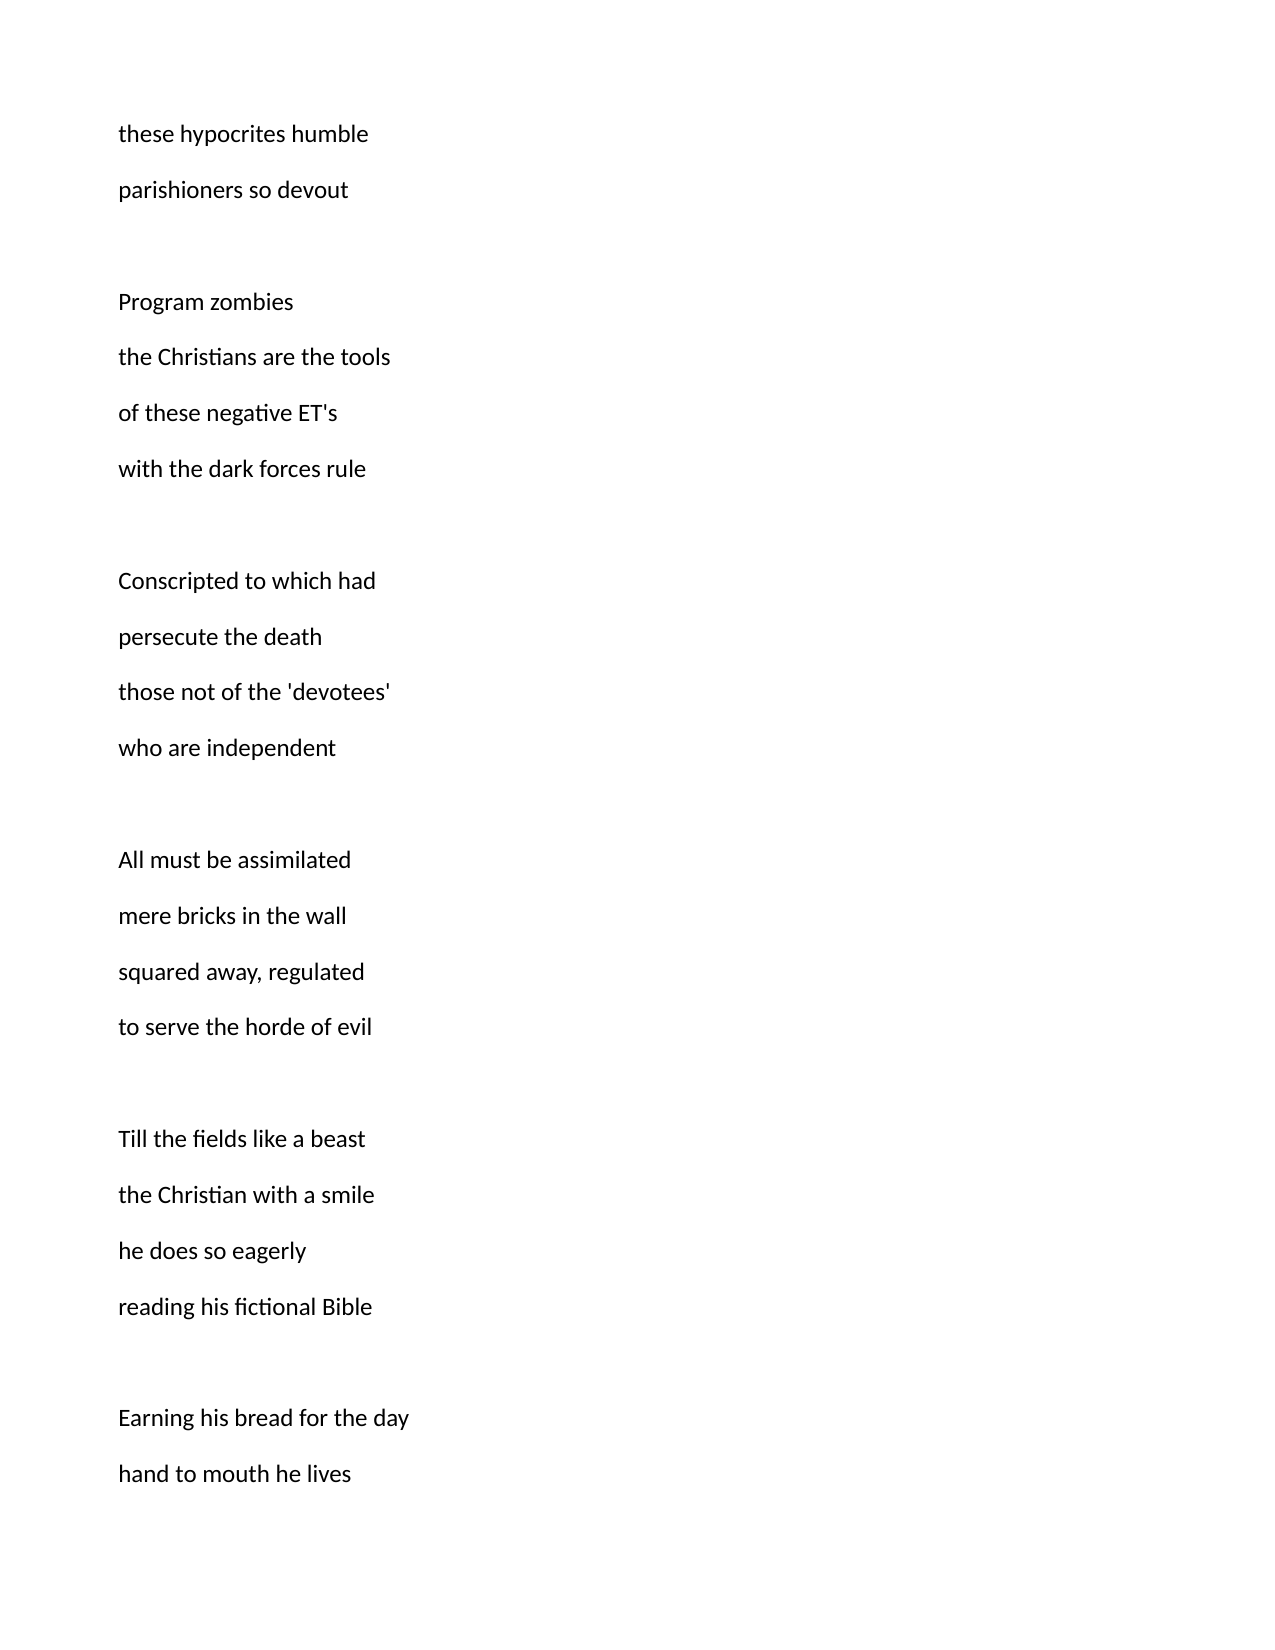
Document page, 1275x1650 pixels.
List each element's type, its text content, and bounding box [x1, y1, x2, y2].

text mere bricks in the wall [118, 900, 1157, 930]
text hand to mouth he lives [118, 1458, 1157, 1489]
text who are independent [118, 732, 1157, 763]
text parishioners so devout [118, 174, 1157, 204]
text with the dark forces rule [118, 453, 1157, 484]
text Conscripted to which had [118, 565, 1157, 595]
text squared away, regulated [118, 956, 1157, 986]
text the Christian with a smile [118, 1179, 1157, 1209]
text Earning his bread for the day [118, 1402, 1157, 1433]
text reading his fictional Bible [118, 1291, 1157, 1321]
text the Christians are the tools [118, 341, 1157, 372]
text All must be assimilated [118, 844, 1157, 874]
text persecute the death [118, 621, 1157, 651]
text Program zombies [118, 286, 1157, 316]
text these hypocrites humble [118, 118, 1157, 149]
text those not of the 'devotees' [118, 676, 1157, 707]
text Till the fields like a beast [118, 1123, 1157, 1154]
text of these negative ET's [118, 397, 1157, 428]
text to serve the horde of evil [118, 1011, 1157, 1042]
text he does so eagerly [118, 1235, 1157, 1265]
